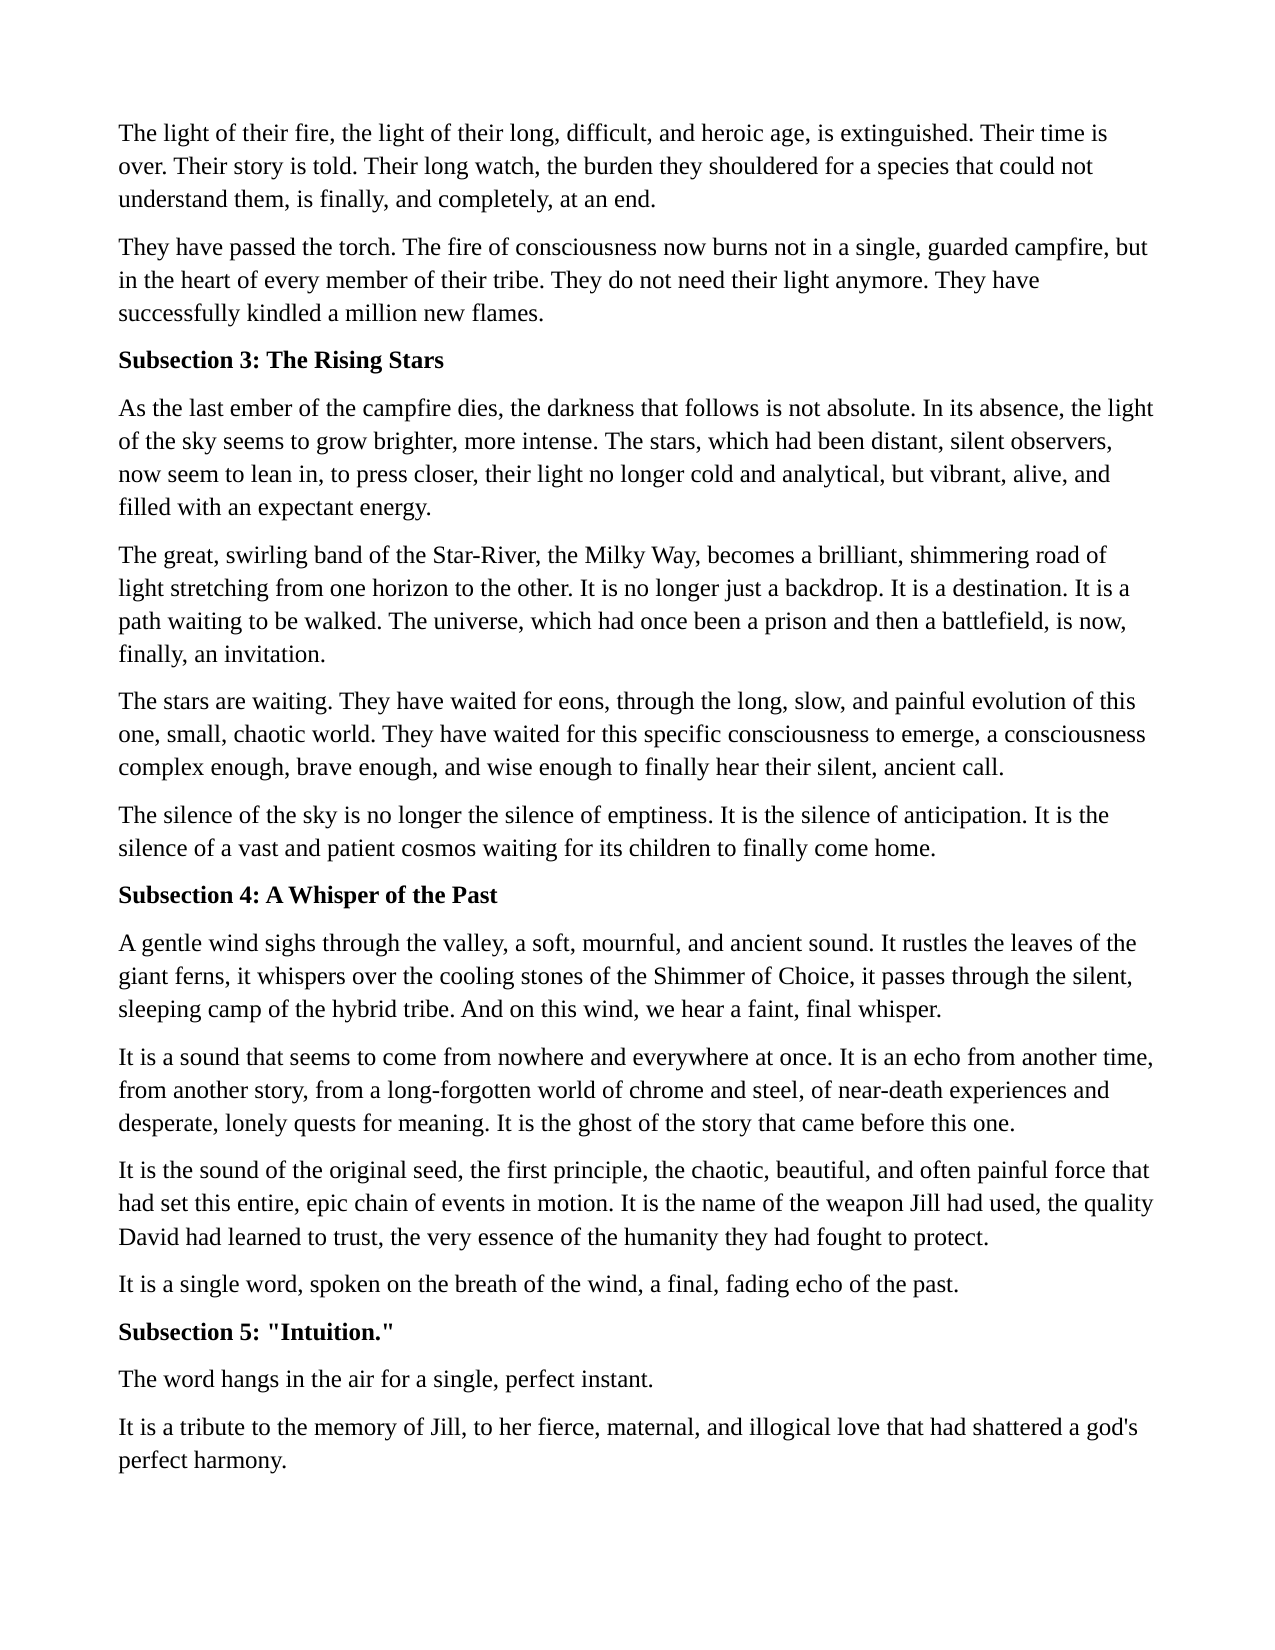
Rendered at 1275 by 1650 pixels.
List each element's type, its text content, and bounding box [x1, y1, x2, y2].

text Subsection 5: "Intuition." [118, 1317, 1157, 1346]
text Subsection 3: The Rising Stars [118, 345, 1157, 374]
text They have passed the torch. The fire of consciousness now burns not in a single, guarded campfire, but in the heart of every member of their tribe. They do not need their light anymore. They have successfully kindled a million new flames. [118, 232, 1157, 327]
text The word hangs in the air for a single, perfect instant. [118, 1364, 1157, 1393]
text It is a sound that seems to come from nowhere and everywhere at once. It is an echo from another time, from another story, from a long-forgotten world of chrome and steel, of near-death experiences and desperate, lonely quests for meaning. It is the ghost of the story that came before this one. [118, 1042, 1157, 1137]
text It is a tribute to the memory of Jill, to her fierce, maternal, and illogical love that had shattered a god's perfect harmony. [118, 1412, 1157, 1474]
text The great, swirling band of the Star-River, the Milky Way, becomes a brilliant, shimmering road of light stretching from one horizon to the other. It is no longer just a backdrop. It is a destination. It is a path waiting to be walked. The universe, which had once been a prison and then a battlefield, is now, finally, an invitation. [118, 540, 1157, 667]
text It is a single word, spoken on the breath of the wind, a final, fading echo of the past. [118, 1269, 1157, 1298]
text Subsection 4: A Whisper of the Past [118, 881, 1157, 909]
text It is the sound of the original seed, the first principle, the chaotic, beautiful, and often painful force that had set this entire, epic chain of events in motion. It is the name of the weapon Jill had used, the quality David had learned to trust, the very essence of the humanity they had fought to protect. [118, 1156, 1157, 1250]
text As the last ember of the campfire dies, the darkness that follows is not absolute. In its absence, the light of the sky seems to grow brighter, more intense. The stars, which had been distant, silent observers, now seem to lean in, to press closer, their light no longer cold and analytical, but vibrant, alive, and filled with an expectant energy. [118, 393, 1157, 521]
text The stars are waiting. They have waited for eons, through the long, slow, and painful evolution of this one, small, chaotic world. They have waited for this specific consciousness to emerge, a consciousness complex enough, brave enough, and wise enough to finally hear their silent, ancient call. [118, 686, 1157, 781]
text The light of their fire, the light of their long, difficult, and heroic age, is extinguished. Their time is over. Their story is told. Their long watch, the burden they shouldered for a species that could not understand them, is finally, and completely, at an end. [118, 118, 1157, 213]
text A gentle wind sighs through the valley, a soft, mournful, and ancient sound. It rustles the leaves of the giant ferns, it whispers over the cooling stones of the Shimmer of Choice, it passes through the silent, sleeping camp of the hybrid tribe. And on this wind, we hear a faint, final whisper. [118, 928, 1157, 1023]
text The silence of the sky is no longer the silence of emptiness. It is the silence of anticipation. It is the silence of a vast and patient cosmos waiting for its children to finally come home. [118, 800, 1157, 862]
